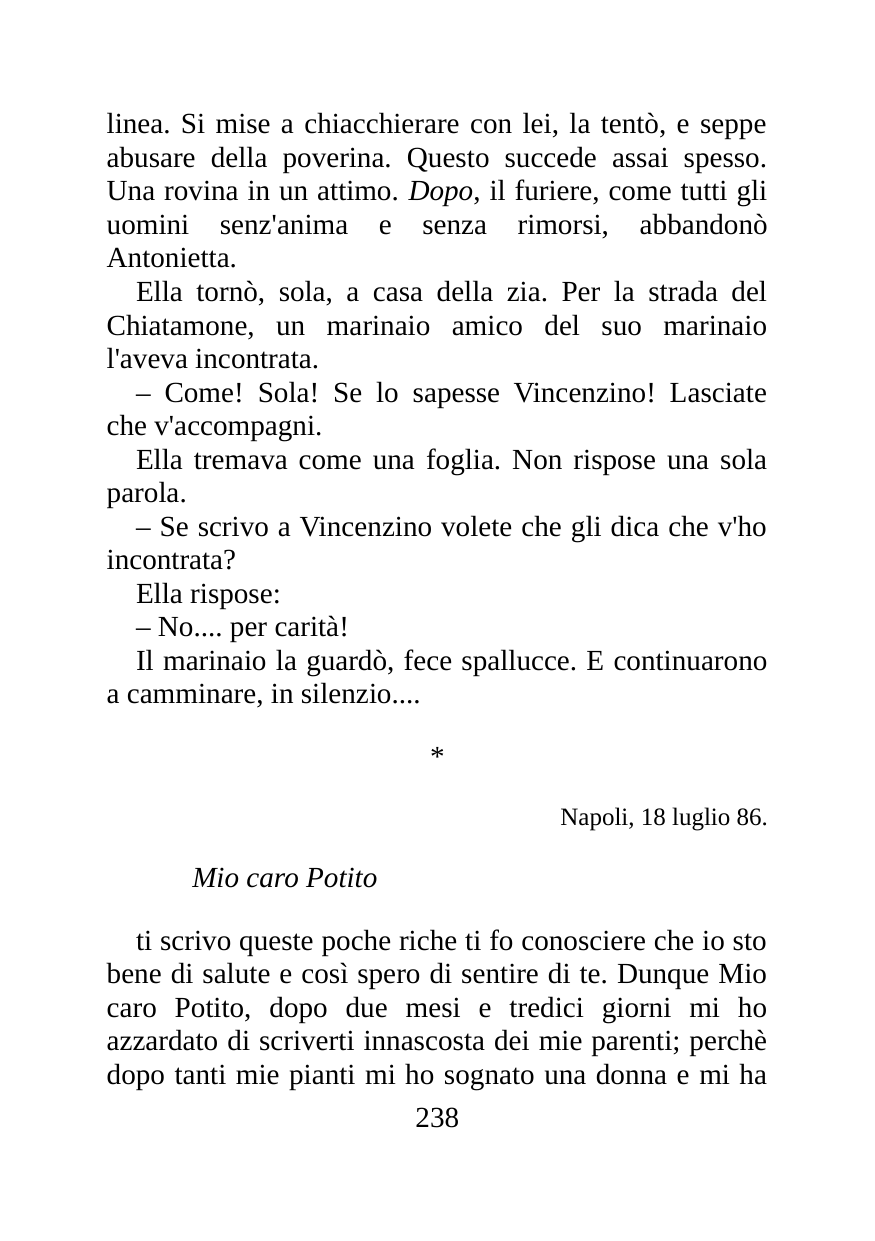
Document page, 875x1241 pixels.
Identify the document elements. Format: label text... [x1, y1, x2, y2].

text Napoli, 18 luglio 86. [106, 802, 768, 831]
text Il marinaio la guardò, fece spallucce. E continuarono a camminare, in silenzio.... [106, 643, 768, 710]
text Ella tornò, sola, a casa della zia. Per la strada del Chiatamone, un marinaio amico del suo marinaio l'aveva incontrata. [106, 274, 768, 375]
text ‒ No.... per carità! [106, 609, 768, 643]
text * [106, 739, 768, 773]
text Ella tremava come una foglia. Non rispose una sola parola. [106, 442, 768, 509]
text Mio caro Potito [162, 860, 768, 893]
text linea. Si mise a chiacchierare con lei, la tentò, e seppe abusare della poverina. Questo succede assai spesso. Una rovina in un attimo. Dopo, il furiere, come tutti gli uomini senz'anima e senza rimorsi, abbandonò Antonietta. [106, 106, 768, 274]
text ti scrivo queste poche riche ti fo conosciere che io sto bene di salute e così spero di sentire di te. Dunque Mio caro Potito, dopo due mesi e tredici giorni mi ho azzardato di scriverti innascosta dei mie parenti; perchè dopo tanti mie pianti mi ho sognato una donna e mi ha [106, 923, 768, 1090]
text Ella rispose: [106, 576, 768, 609]
text ‒ Se scrivo a Vincenzino volete che gli dica che v'ho incontrata? [106, 509, 768, 576]
text ‒ Come! Sola! Se lo sapesse Vincenzino! Lasciate che v'accompagni. [106, 375, 768, 442]
